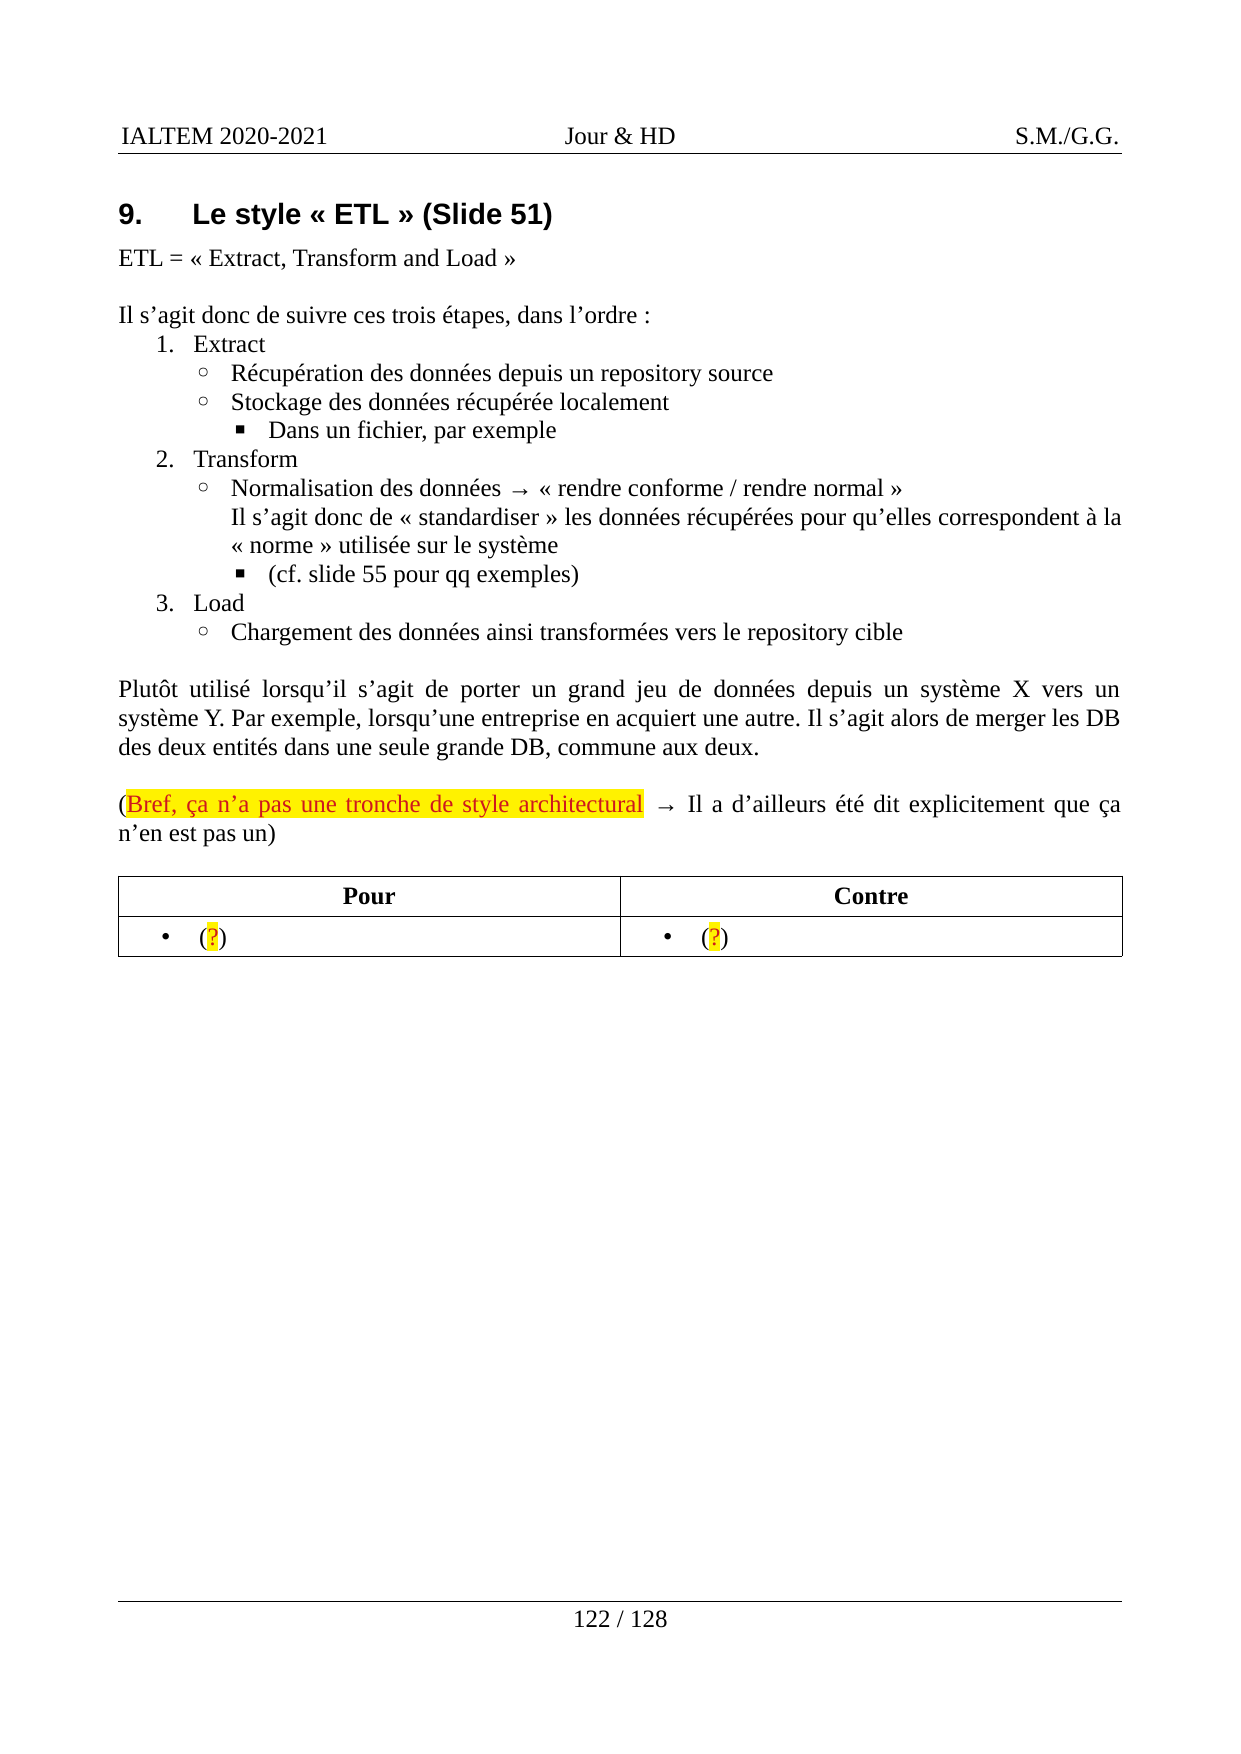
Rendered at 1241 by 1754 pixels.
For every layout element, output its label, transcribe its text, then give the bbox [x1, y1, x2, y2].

table_header Pour [119, 877, 620, 916]
list Chargement des données ainsi transformées vers le repository cible [193, 617, 1122, 646]
text Il s’agit donc de suivre ces trois étapes, dans l’ordre : [118, 301, 1122, 329]
table_cell (?) [119, 917, 620, 956]
list Dans un fichier, par exemple [231, 416, 1122, 444]
table_header Contre [621, 877, 1122, 916]
subtitle Le style « ETL » (Slide 51) [118, 197, 1122, 231]
list Stockage des données récupérée localement [193, 387, 1122, 416]
text Plutôt utilisé lorsqu’il s’agit de porter un grand jeu de données depuis un système X vers un système Y. Par exemple, lorsqu’une entreprise en acquiert une autre. Il s’agit alors de merger les DB des deux entités dans une seule grande DB, commune aux deux. [118, 674, 1122, 761]
list Il s’agit donc de « standardiser » les données récupérées pour qu’elles correspondent à la « norme » utilisée sur le système [193, 502, 1122, 559]
list Transform [156, 444, 1122, 473]
text (Bref, ça n’a pas une tronche de style architectural → Il a d’ailleurs été dit explicitement que ça n’en est pas un) [118, 789, 1122, 847]
list Récupération des données depuis un repository source [193, 358, 1122, 387]
list Load [156, 588, 1122, 617]
list Normalisation des données → « rendre conforme / rendre normal » [193, 473, 1122, 502]
list (cf. slide 55 pour qq exemples) [231, 559, 1122, 588]
table_cell (?) [621, 917, 1122, 956]
text ETL = « Extract, Transform and Load » [118, 243, 1122, 272]
list Extract [156, 329, 1122, 358]
